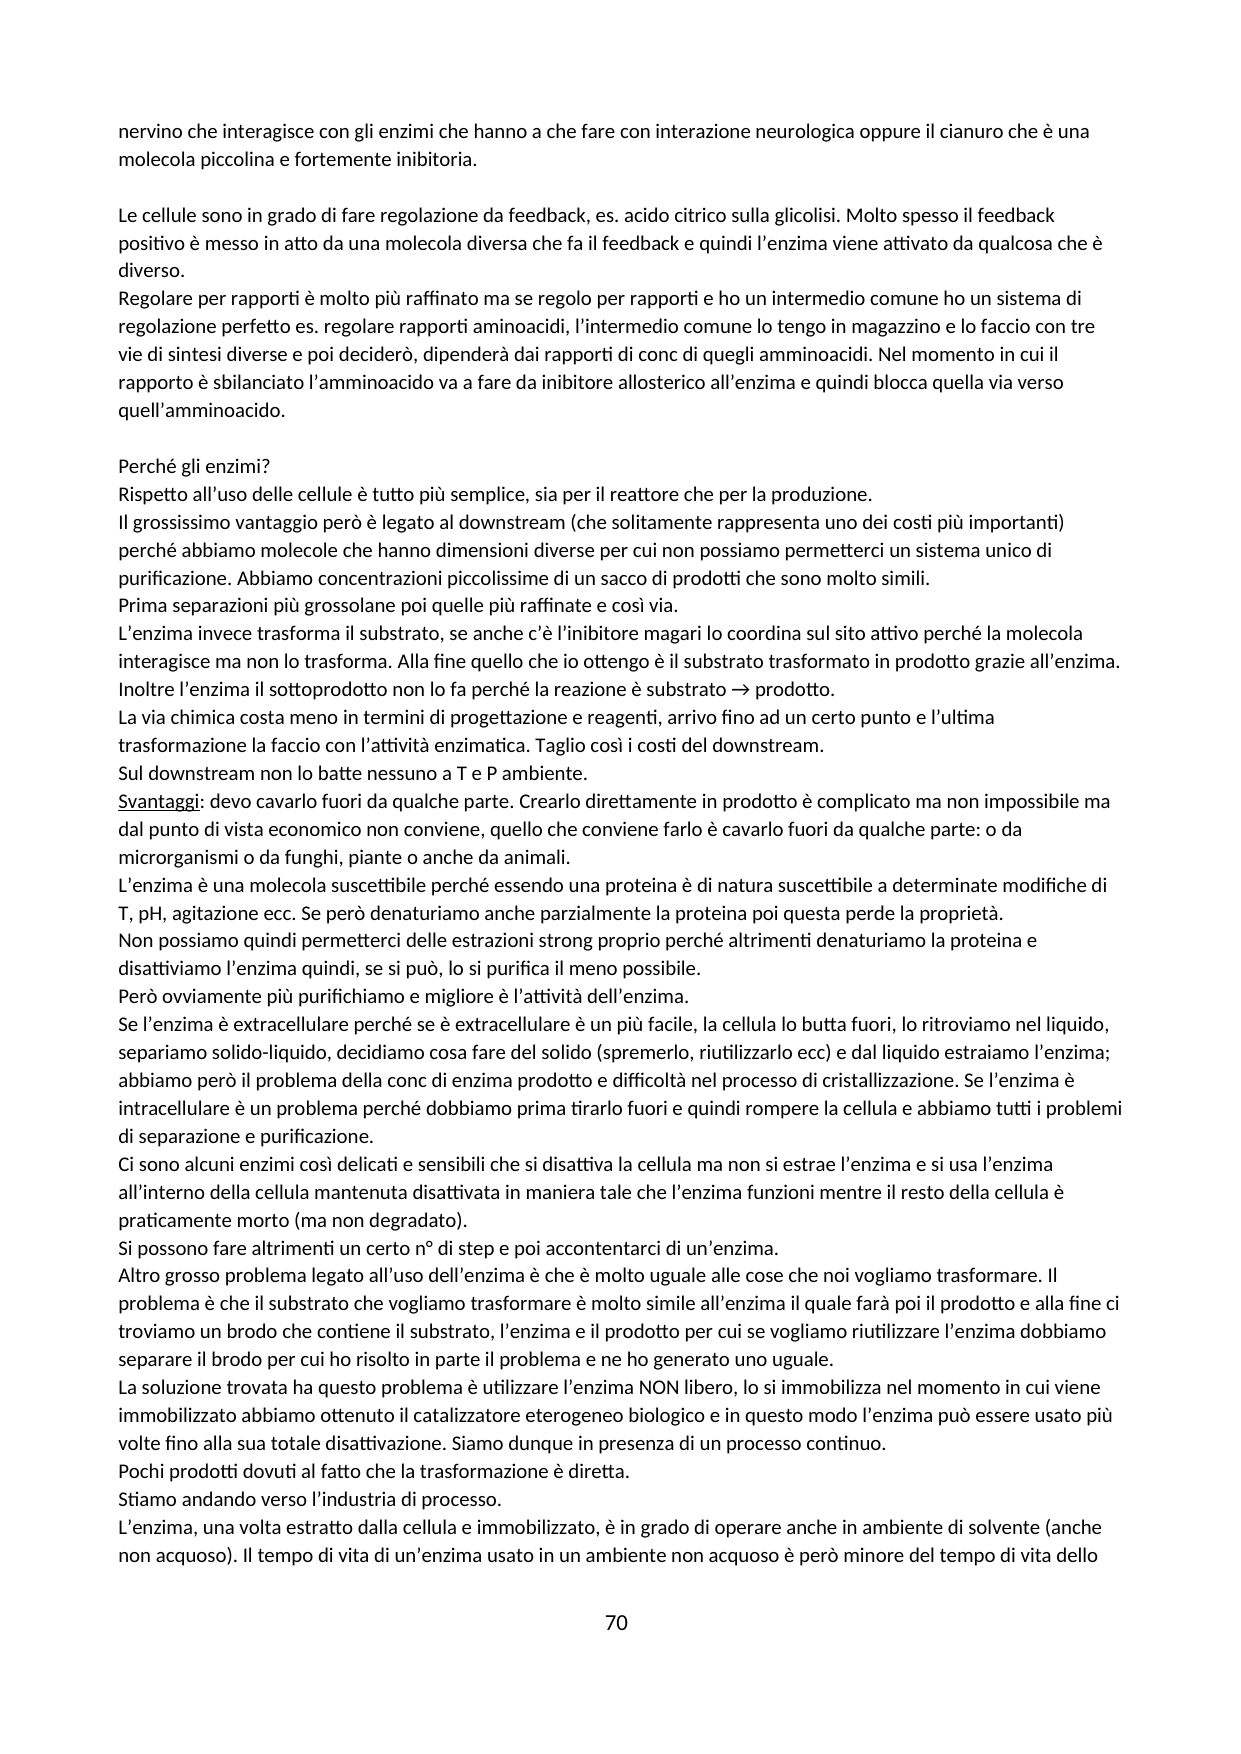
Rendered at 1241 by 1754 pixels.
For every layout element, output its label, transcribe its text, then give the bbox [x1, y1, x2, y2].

text nervino che interagisce con gli enzimi che hanno a che fare con interazione neurologica oppure il cianuro che è una molecola piccolina e fortemente inibitoria. Le cellule sono in grado di fare regolazione da feedback, es. acido citrico sulla glicolisi. Molto spesso il feedback positivo è messo in atto da una molecola diversa che fa il feedback e quindi l’enzima viene attivato da qualcosa che è diverso. Regolare per rapporti è molto più raffinato ma se regolo per rapporti e ho un intermedio comune ho un sistema di regolazione perfetto es. regolare rapporti aminoacidi, l’intermedio comune lo tengo in magazzino e lo faccio con tre vie di sintesi diverse e poi deciderò, dipenderà dai rapporti di conc di quegli amminoacidi. Nel momento in cui il rapporto è sbilanciato l’amminoacido va a fare da inibitore allosterico all’enzima e quindi blocca quella via verso quell’amminoacido. [118, 118, 1124, 423]
text L’enzima, una volta estratto dalla cellula e immobilizzato, è in grado di operare anche in ambiente di solvente (anche non acquoso). Il tempo di vita di un’enzima usato in un ambiente non acquoso è però minore del tempo di vita dello [118, 1514, 1124, 1567]
text Però ovviamente più purifichiamo e migliore è l’attività dell’enzima. Se l’enzima è extracellulare perché se è extracellulare è un più facile, la cellula lo butta fuori, lo ritroviamo nel liquido, separiamo solido-liquido, decidiamo cosa fare del solido (spremerlo, riutilizzarlo ecc) e dal liquido estraiamo l’enzima; abbiamo però il problema della conc di enzima prodotto e difficoltà nel processo di cristallizzazione. Se l’enzima è intracellulare è un problema perché dobbiamo prima tirarlo fuori e quindi rompere la cellula e abbiamo tutti i problemi di separazione e purificazione. Ci sono alcuni enzimi così delicati e sensibili che si disattiva la cellula ma non si estrae l’enzima e si usa l’enzima all’interno della cellula mantenuta disattivata in maniera tale che l’enzima funzioni mentre il resto della cellula è praticamente morto (ma non degradato). Si possono fare altrimenti un certo n° di step e poi accontentarci di un’enzima. Altro grosso problema legato all’uso dell’enzima è che è molto uguale alle cose che noi vogliamo trasformare. Il problema è che il substrato che vogliamo trasformare è molto simile all’enzima il quale farà poi il prodotto e alla fine ci troviamo un brodo che contiene il substrato, l’enzima e il prodotto per cui se vogliamo riutilizzare l’enzima dobbiamo separare il brodo per cui ho risolto in parte il problema e ne ho generato uno uguale. La soluzione trovata ha questo problema è utilizzare l’enzima NON libero, lo si immobilizza nel momento in cui viene immobilizzato abbiamo ottenuto il catalizzatore eterogeneo biologico e in questo modo l’enzima può essere usato più volte fino alla sua totale disattivazione. Siamo dunque in presenza di un processo continuo. Pochi prodotti dovuti al fatto che la trasformazione è diretta. Stiamo andando verso l’industria di processo. [118, 983, 1124, 1511]
text Perché gli enzimi? [118, 425, 1124, 478]
text Rispetto all’uso delle cellule è tutto più semplice, sia per il reattore che per la produzione. Il grossissimo vantaggio però è legato al downstream (che solitamente rappresenta uno dei costi più importanti) perché abbiamo molecole che hanno dimensioni diverse per cui non possiamo permetterci un sistema unico di purificazione. Abbiamo concentrazioni piccolissime di un sacco di prodotti che sono molto simili. Prima separazioni più grossolane poi quelle più raffinate e così via. L’enzima invece trasforma il substrato, se anche c’è l’inibitore magari lo coordina sul sito attivo perché la molecola interagisce ma non lo trasforma. Alla fine quello che io ottengo è il substrato trasformato in prodotto grazie all’enzima. Inoltre l’enzima il sottoprodotto non lo fa perché la reazione è substrato → prodotto. La via chimica costa meno in termini di progettazione e reagenti, arrivo fino ad un certo punto e l’ultima trasformazione la faccio con l’attività enzimatica. Taglio così i costi del downstream. Sul downstream non lo batte nessuno a T e P ambiente. Svantaggi: devo cavarlo fuori da qualche parte. Crearlo direttamente in prodotto è complicato ma non impossibile ma dal punto di vista economico non conviene, quello che conviene farlo è cavarlo fuori da qualche parte: o da microrganismi o da funghi, piante o anche da animali. L’enzima è una molecola suscettibile perché essendo una proteina è di natura suscettibile a determinate modifiche di T, pH, agitazione ecc. Se però denaturiamo anche parzialmente la proteina poi questa perde la proprietà. Non possiamo quindi permetterci delle estrazioni strong proprio perché altrimenti denaturiamo la proteina e disattiviamo l’enzima quindi, se si può, lo si purifica il meno possibile. [118, 481, 1124, 981]
